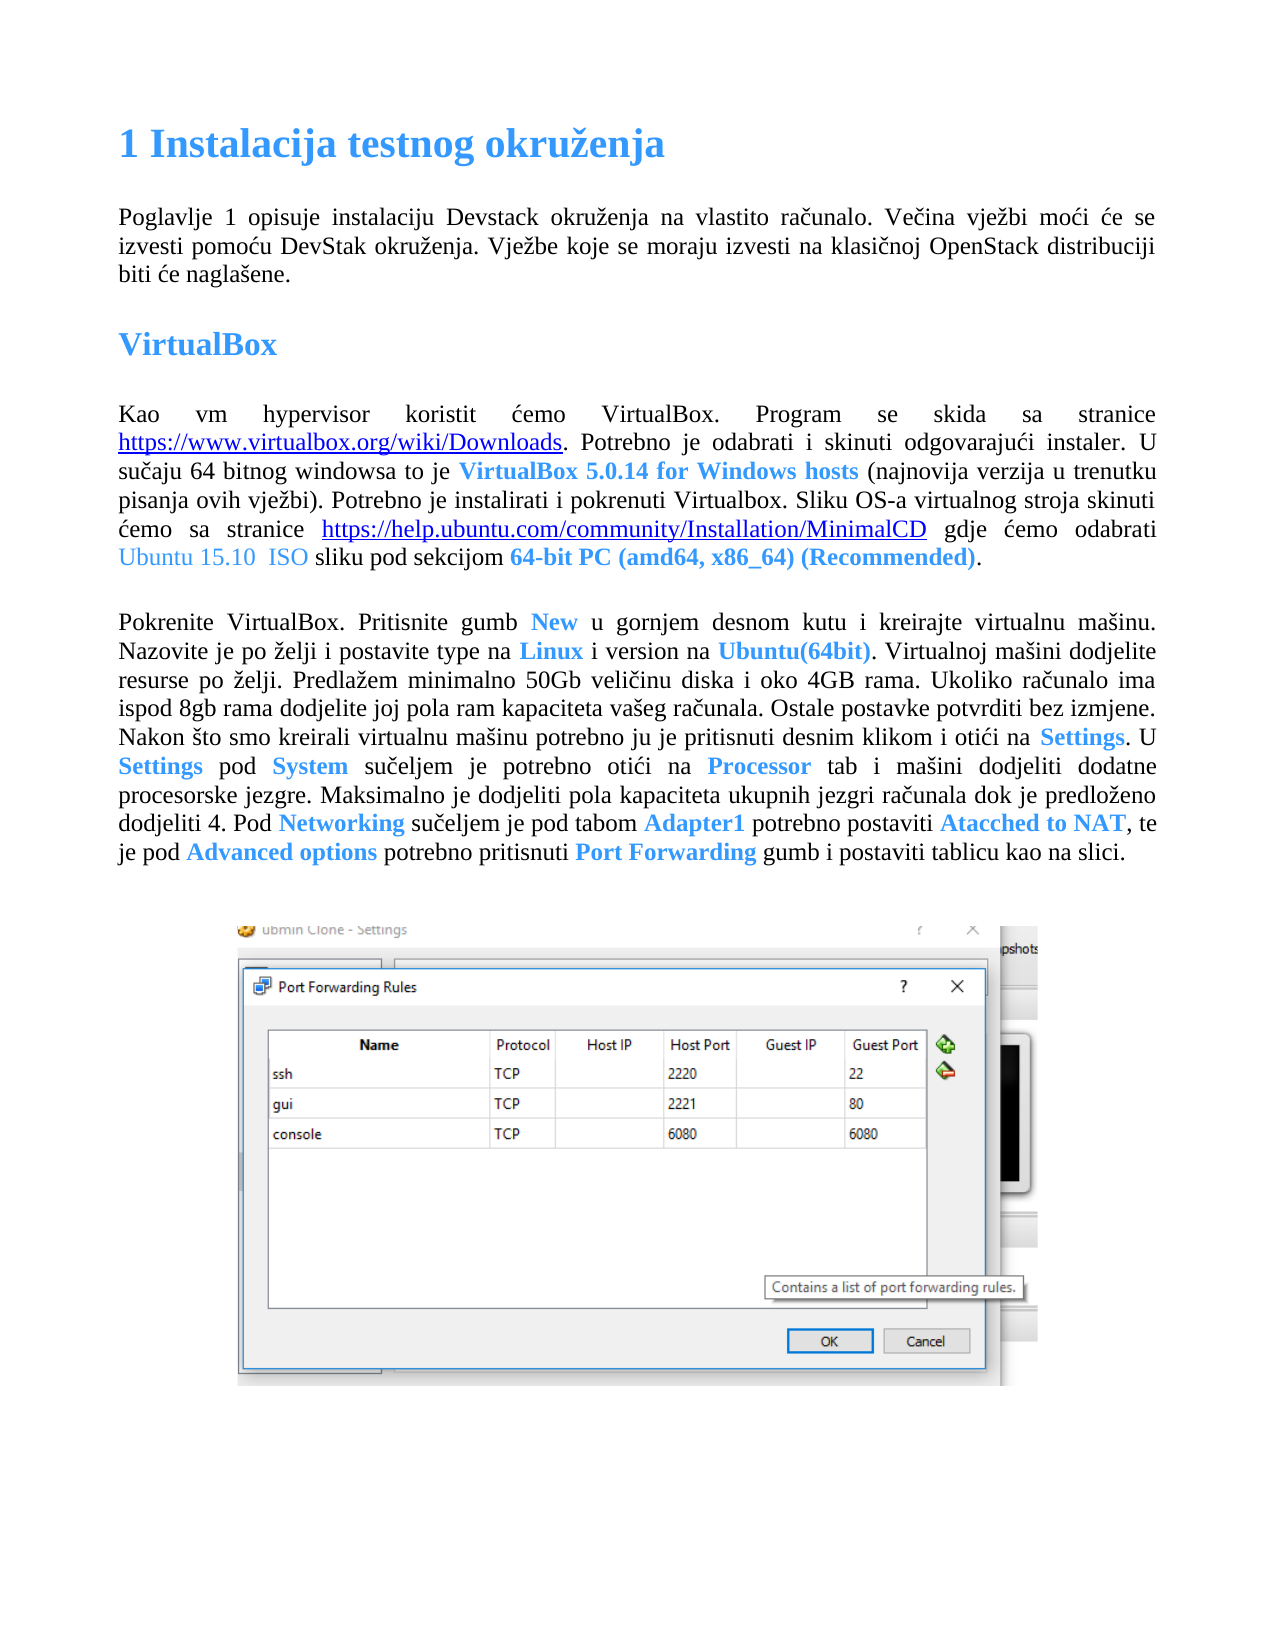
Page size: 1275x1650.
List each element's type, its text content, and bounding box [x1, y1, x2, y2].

text 1 Instalacija testnog okruženja [118, 118, 1157, 166]
text VirtualBox [118, 324, 1157, 363]
text Poglavlje 1 opisuje instalaciju Devstack okruženja na vlastito računalo. Večina vježbi moći će se izvesti pomoću DevStak okruženja. Vježbe koje se moraju izvesti na klasičnoj OpenStack distribuciji biti će naglašene. [118, 202, 1157, 288]
text Kao vm hypervisor koristit ćemo VirtualBox. Program se skida sa stranice https://www.virtualbox.org/wiki/Downloads. Potrebno je odabrati i skinuti odgovarajući instaler. U sučaju 64 bitnog windowsa to je VirtualBox 5.0.14 for Windows hosts (najnovija verzija u trenutku pisanja ovih vježbi). Potrebno je instalirati i pokrenuti Virtualbox. Sliku OS-a virtualnog stroja skinuti ćemo sa stranice https://help.ubuntu.com/community/Installation/MinimalCD gdje ćemo odabrati Ubuntu 15.10 ISO sliku pod sekcijom 64-bit PC (amd64, x86_64) (Recommended). [118, 399, 1157, 571]
picture [881, 926, 1038, 1386]
text Pokrenite VirtualBox. Pritisnite gumb New u gornjem desnom kutu i kreirajte virtualnu mašinu. Nazovite je po želji i postavite type na Linux i version na Ubuntu(64bit). Virtualnoj mašini dodjelite resurse po želji. Predlažem minimalno 50Gb veličinu diska i oko 4GB rama. Ukoliko računalo ima ispod 8gb rama dodjelite joj pola ram kapaciteta vašeg računala. Ostale postavke potvrditi bez izmjene. Nakon što smo kreirali virtualnu mašinu potrebno ju je pritisnuti desnim klikom i otići na Settings. U Settings pod System sučeljem je potrebno otići na Processor tab i mašini dodjeliti dodatne procesorske jezgre. Maksimalno je dodjeliti pola kapaciteta ukupnih jezgri računala dok je predloženo dodjeliti 4. Pod Networking sučeljem je pod tabom Adapter1 potrebno postaviti Atacched to NAT, te je pod Advanced options potrebno pritisnuti Port Forwarding gumb i postaviti tablicu kao na slici. [118, 607, 1157, 866]
